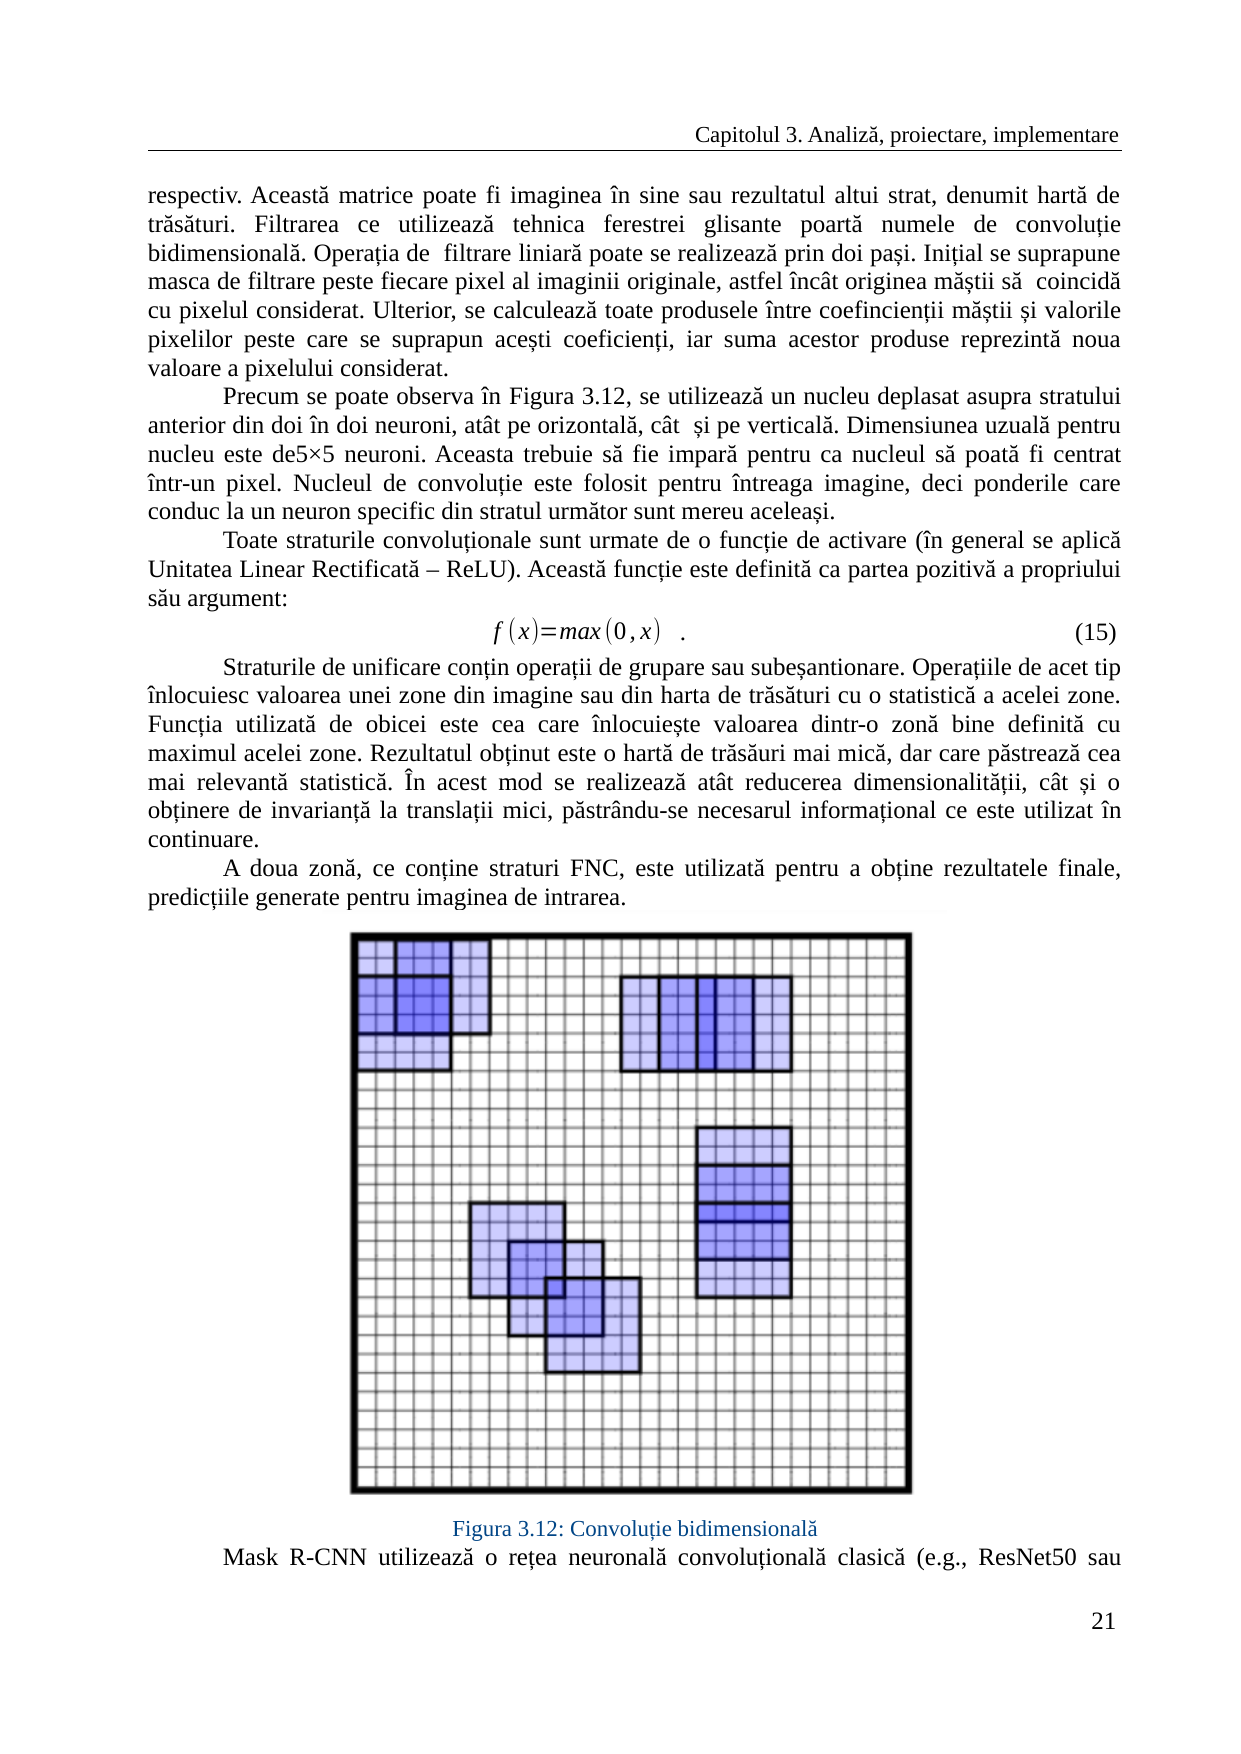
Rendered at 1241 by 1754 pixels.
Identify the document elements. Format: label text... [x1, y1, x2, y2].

table_header . [148, 611, 1014, 652]
text Toate straturile convoluționale sunt urmate de o funcție de activare (în general se aplică Unitatea Linear Rectificată – ReLU). Această funcție este definită ca partea pozitivă a propriului său argument: [148, 525, 1122, 611]
text Precum se poate observa în Figura 3.12, se utilizează un nucleu deplasat asupra stratului anterior din doi în doi neuroni, atât pe orizontală, cât și pe verticală. Dimensiunea uzuală pentru nucleu este de5×5 neuroni. Aceasta trebuie să fie impară pentru ca nucleul să poată fi centrat într-un pixel. Nucleul de convoluție este folosit pentru întreaga imagine, deci ponderile care conduc la un neuron specific din stratul următor sunt mereu aceleași. [148, 381, 1122, 525]
text Figura 3.12: Convoluție bidimensională [322, 1516, 947, 1542]
picture [322, 910, 948, 1516]
text Mask R-CNN utilizează o rețea neuronală convoluțională clasică (e.g., ResNet50 sau [148, 1516, 1122, 1570]
text A doua zonă, ce conține straturi FNC, este utilizată pentru a obține rezultatele finale, predicțiile generate pentru imaginea de intrarea. [148, 853, 1122, 910]
text respectiv. Această matrice poate fi imaginea în sine sau rezultatul altui strat, denumit hartă de trăsături. Filtrarea ce utilizează tehnica ferestrei glisante poartă numele de convoluție bidimensională. Operația de filtrare liniară poate se realizează prin doi pași. Inițial se suprapune masca de filtrare peste fiecare pixel al imaginii originale, astfel încât originea măștii să coincidă cu pixelul considerat. Ulterior, se calculează toate produsele între coefincienții măștii și valorile pixelilor peste care se suprapun acești coeficienți, iar suma acestor produse reprezintă noua valoare a pixelului considerat. [148, 180, 1122, 381]
text Straturile de unificare conțin operații de grupare sau subeșantionare. Operațiile de acet tip înlocuiesc valoarea unei zone din imagine sau din harta de trăsături cu o statistică a acelei zone. Funcția utilizată de obicei este cea care înlocuiește valoarea dintr-o zonă bine definită cu maximul acelei zone. Rezultatul obținut este o hartă de trăsăuri mai mică, dar care păstrează cea mai relevantă statistică. În acest mod se realizează atât reducerea dimensionalității, cât și o obținere de invarianță la translații mici, păstrându-se necesarul informațional ce este utilizat în continuare. [148, 652, 1122, 853]
table_header (15) [1014, 611, 1122, 652]
